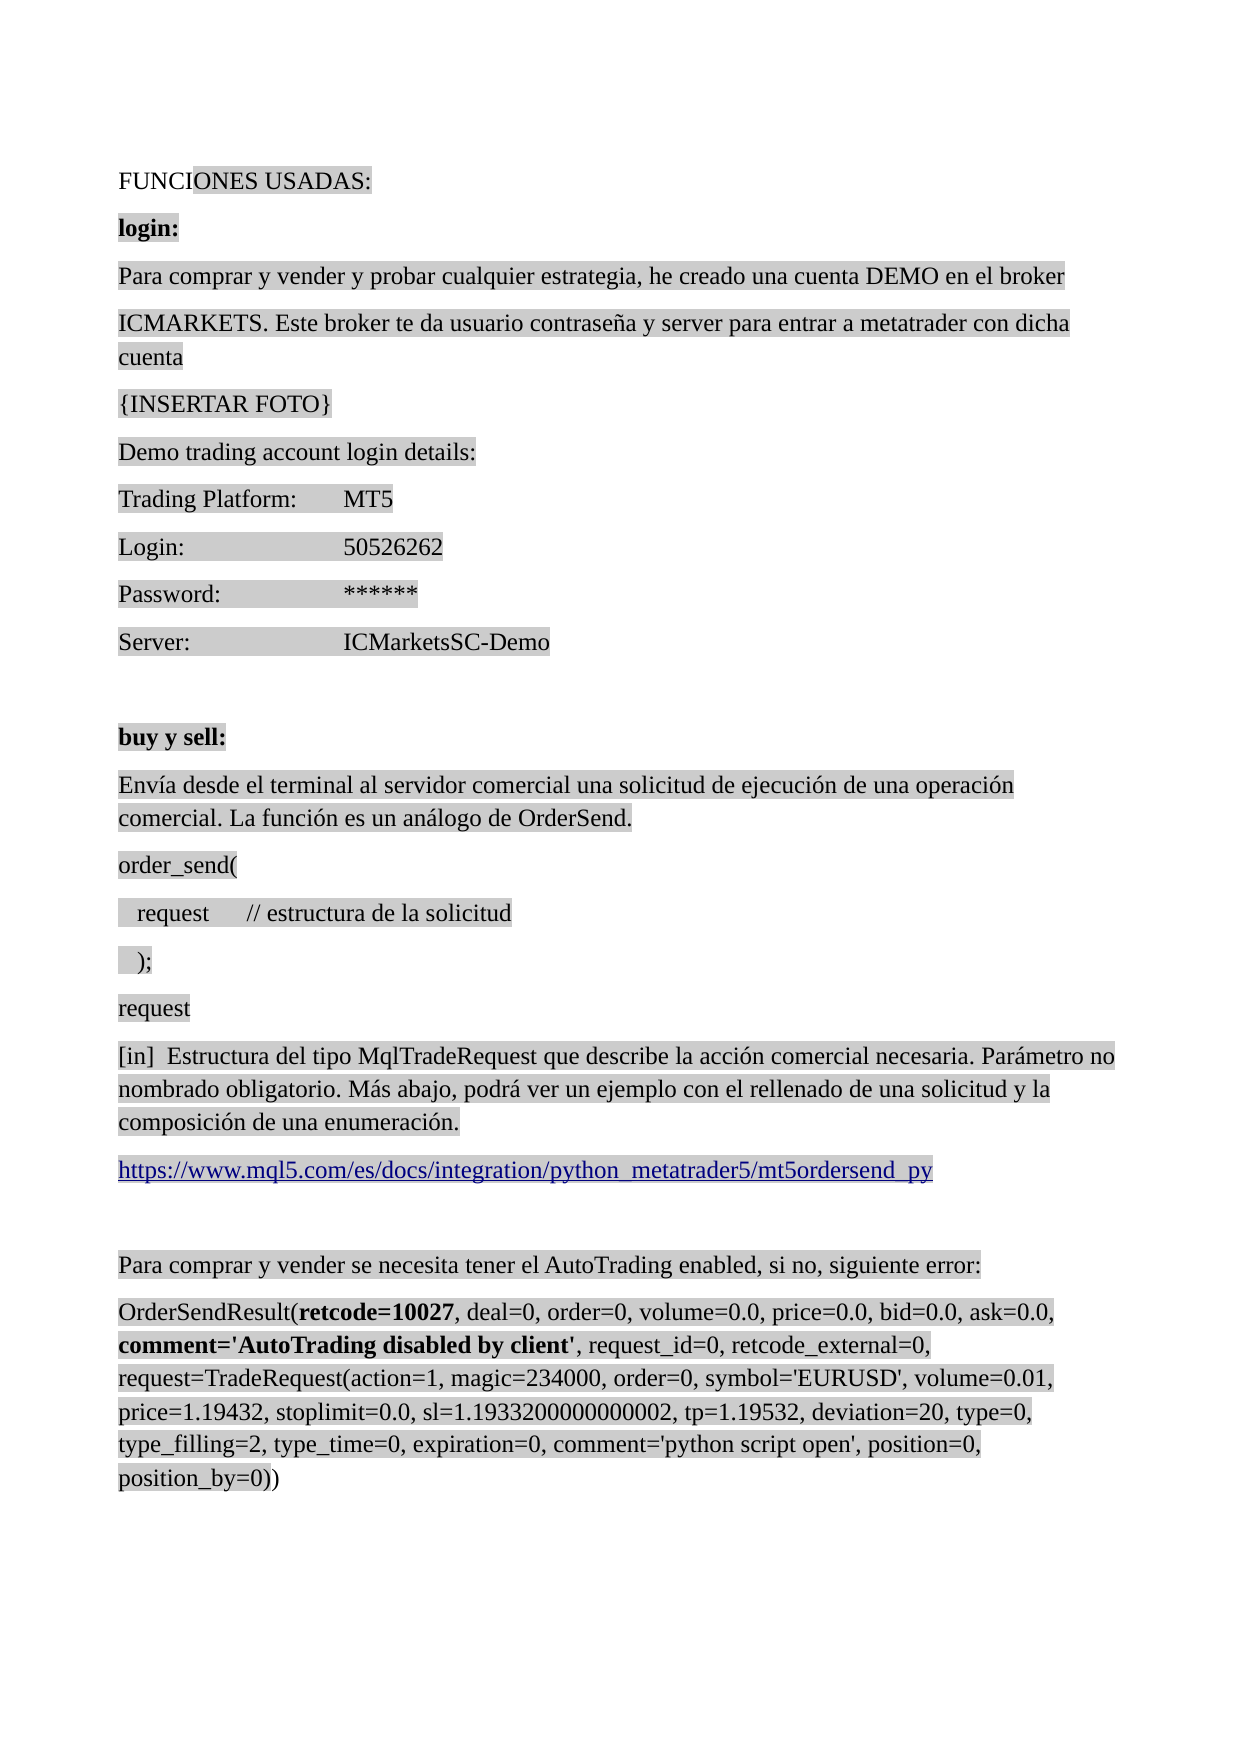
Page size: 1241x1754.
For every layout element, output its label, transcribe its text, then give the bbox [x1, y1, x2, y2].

text Para comprar y vender se necesita tener el AutoTrading enabled, si no, siguiente error: [118, 1250, 1122, 1279]
text ); [118, 946, 1122, 974]
text {INSERTAR FOTO} [118, 389, 1122, 418]
text [in] Estructura del tipo MqlTradeRequest que describe la acción comercial necesaria. Parámetro no nombrado obligatorio. Más abajo, podrá ver un ejemplo con el rellenado de una solicitud y la composición de una enumeración. [118, 1041, 1122, 1136]
text request // estructura de la solicitud [118, 898, 1122, 927]
text buy y sell: [118, 722, 1122, 751]
text OrderSendResult(retcode=10027, deal=0, order=0, volume=0.0, price=0.0, bid=0.0, ask=0.0, comment='AutoTrading disabled by client', request_id=0, retcode_external=0, request=TradeRequest(action=1, magic=234000, order=0, symbol='EURUSD', volume=0.01, price=1.19432, stoplimit=0.0, sl=1.1933200000000002, tp=1.19532, deviation=20, type=0, type_filling=2, type_time=0, expiration=0, comment='python script open', position=0, position_by=0)) [118, 1297, 1122, 1491]
text order_send( [118, 851, 1122, 879]
text https://www.mql5.com/es/docs/integration/python_metatrader5/mt5ordersend_py [118, 1155, 1122, 1183]
text ICMARKETS. Este broker te da usuario contraseña y server para entrar a metatrader con dicha cuenta [118, 308, 1122, 370]
text Envía desde el terminal al servidor comercial una solicitud de ejecución de una operación comercial. La función es un análogo de OrderSend. [118, 770, 1122, 832]
text Demo trading account login details: [118, 437, 1122, 466]
text Server: ICMarketsSC-Demo [118, 627, 1122, 656]
text login: [118, 213, 1122, 242]
text Trading Platform: MT5 [118, 484, 1122, 513]
text request [118, 993, 1122, 1022]
text Para comprar y vender y probar cualquier estrategia, he creado una cuenta DEMO en el broker [118, 261, 1122, 290]
text FUNCIONES USADAS: [118, 166, 1122, 194]
text Password: ****** [118, 579, 1122, 608]
text Login: 50526262 [118, 532, 1122, 561]
